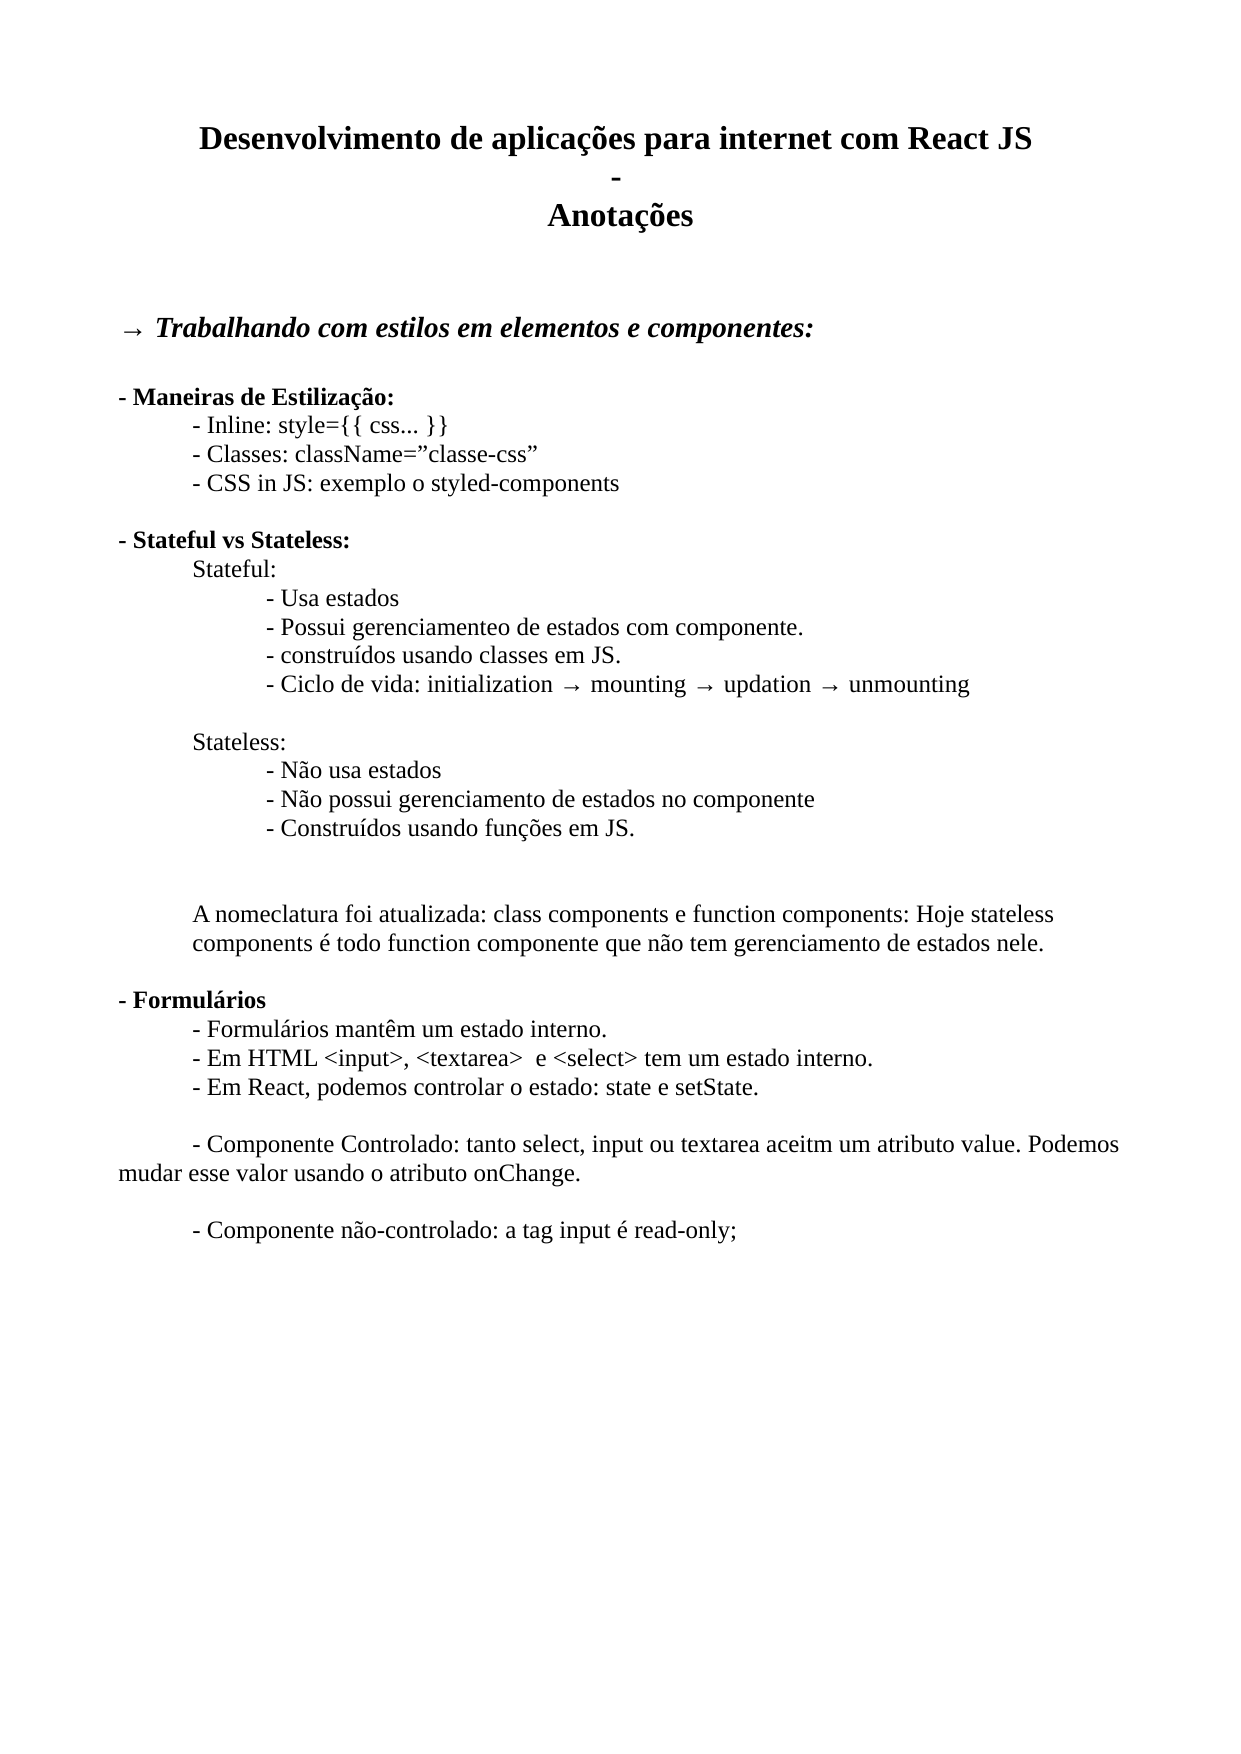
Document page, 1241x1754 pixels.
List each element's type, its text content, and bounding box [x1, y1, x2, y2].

text - CSS in JS: exemplo o styled-components [118, 468, 1122, 497]
text - Possui gerenciamenteo de estados com componente. [118, 612, 1122, 640]
text - Não usa estados [118, 755, 1122, 784]
text - Formulários mantêm um estado interno. [118, 1014, 1122, 1043]
text - Inline: style={{ css... }} [118, 410, 1122, 439]
text - Não possui gerenciamento de estados no componente [118, 784, 1122, 813]
text Stateless: [118, 727, 1122, 755]
text - Formulários [118, 985, 1122, 1014]
text Desenvolvimento de aplicações para internet com React JS [118, 118, 1122, 156]
text A nomeclatura foi atualizada: class components e function components: Hoje stateless components é todo function componente que não tem gerenciamento de estados nele. [118, 899, 1122, 957]
text - [118, 156, 1122, 195]
text - Stateful vs Stateless: [118, 525, 1122, 554]
text - Usa estados [118, 583, 1122, 612]
text - Classes: className=”classe-css” [118, 439, 1122, 468]
text - Ciclo de vida: initialization → mounting → updation → unmounting [118, 669, 1122, 698]
text - Em HTML <input>, <textarea> e <select> tem um estado interno. [118, 1043, 1122, 1072]
text - construídos usando classes em JS. [118, 640, 1122, 669]
text - Componente Controlado: tanto select, input ou textarea aceitm um atributo value. Podemos mudar esse valor usando o atributo onChange. [118, 1129, 1122, 1187]
text Anotações [118, 195, 1122, 233]
text - Maneiras de Estilização: [118, 382, 1122, 410]
text → Trabalhando com estilos em elementos e componentes: [118, 310, 1122, 343]
text - Construídos usando funções em JS. [118, 813, 1122, 842]
text - Em React, podemos controlar o estado: state e setState. [118, 1072, 1122, 1100]
text - Componente não-controlado: a tag input é read-only; [118, 1215, 1122, 1244]
text Stateful: [118, 554, 1122, 583]
